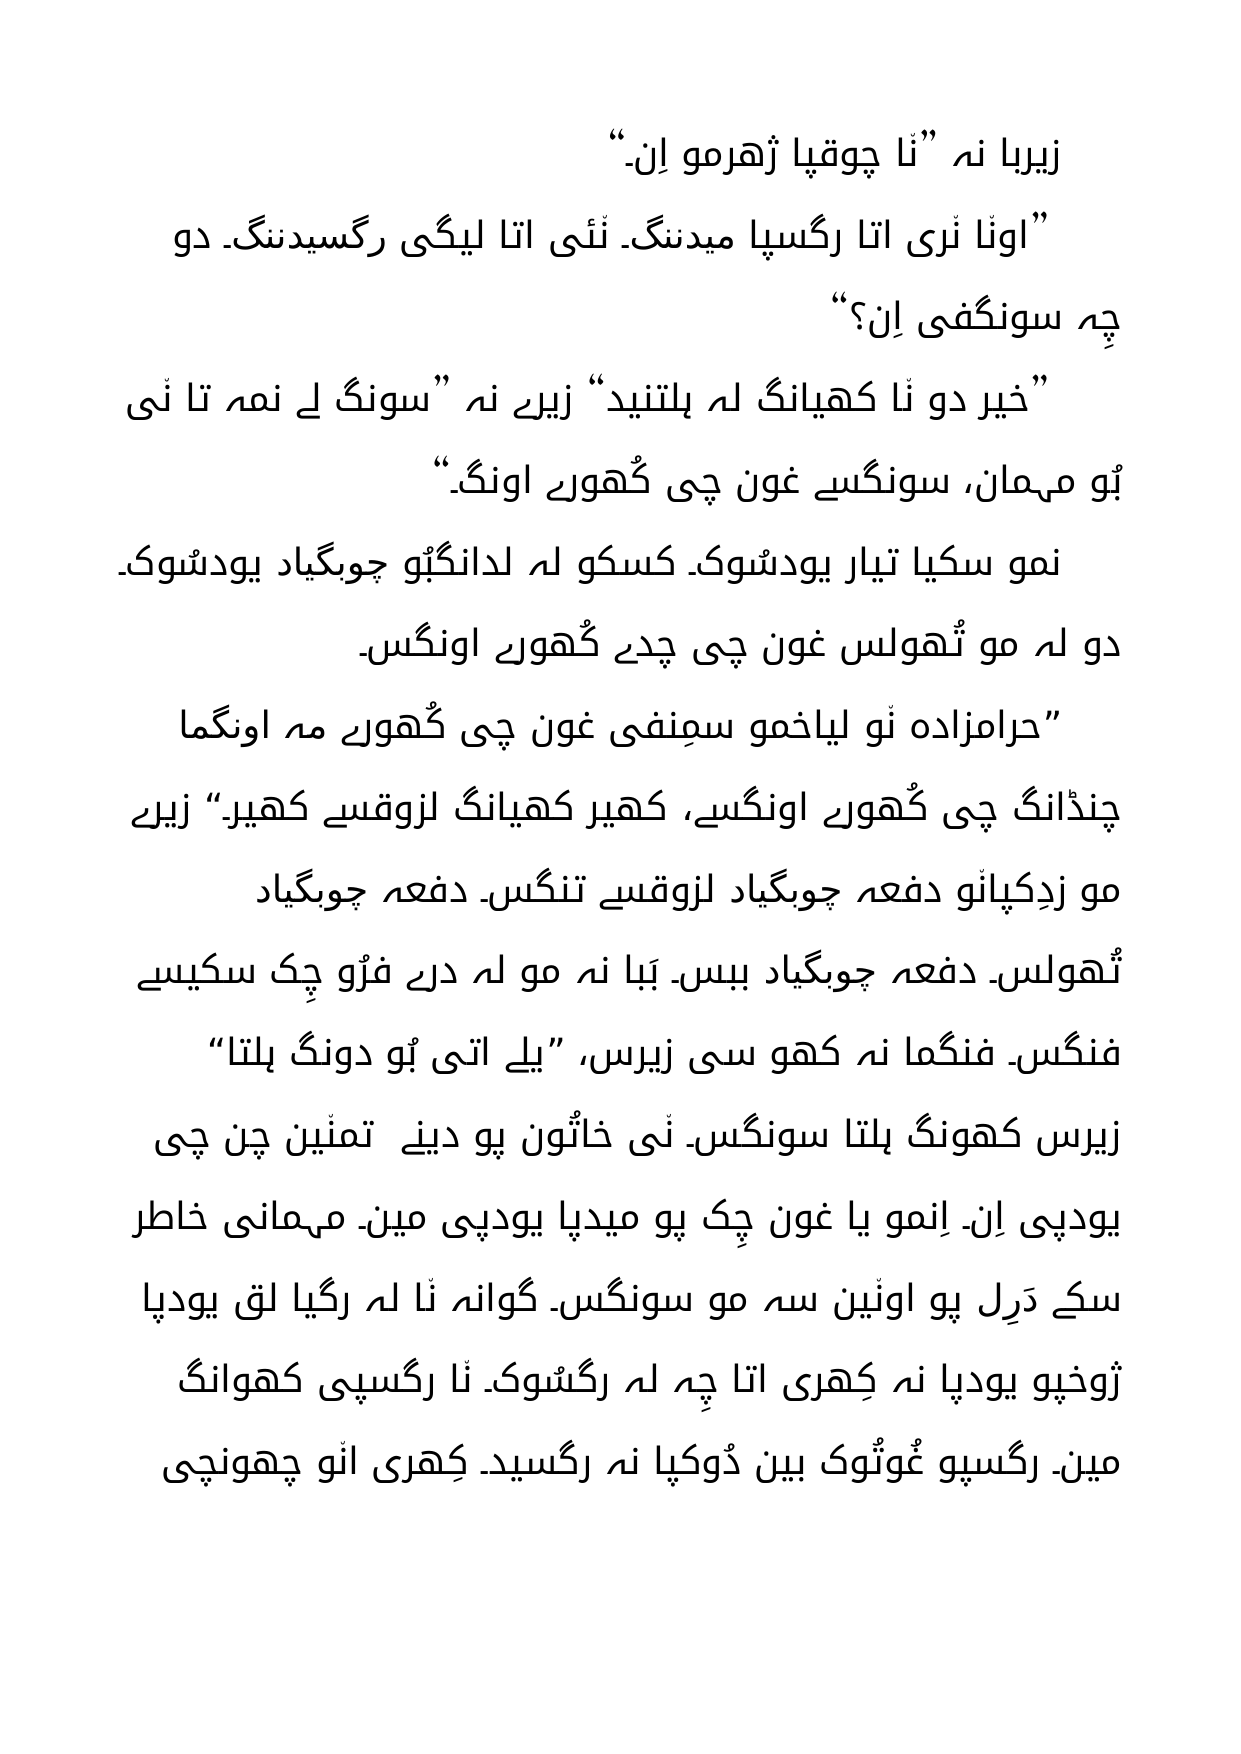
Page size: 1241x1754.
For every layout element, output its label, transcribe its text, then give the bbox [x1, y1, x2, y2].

text زیربا نہ ”ن٘ا چوقپا ژھرمو اِن۔“ [118, 118, 1122, 189]
text ”حرامزادہ ن٘و لیاخمو سمِنفی غون چی کُھورے مہ اونگما چنڈانگ چی کُھورے اونگسے، کھیر کھیانگ لزوقسے کھیر۔“ زیرے مو زدِکپان٘و دفعہ چوبگیاد لزوقسے تنگس۔ دفعہ چوبگیاد تُھولس۔ دفعہ چوبگیاد ببس۔ بَبا نہ مو لہ درے فرُو چِک سکیسے فنگس۔ فنگما نہ کھو سی زیرس، ”یلے اتی بُو دونگ ہلتا“ زیرس کھونگ ہلتا سونگس۔ ن٘ی خاتُون پو دینے تمن٘ین چن چی یودپی اِن۔ اِنمو یا غون چِک پو میدپا یودپی مین۔ مہمانی خاطر سکے دَرِل پو اون٘ین سہ مو سونگس۔ گوانہ ن٘ا لہ رگیا لق یودپا ژوخپو یودپا نہ کِھری اتا چِہ لہ رگسُوک۔ ن٘ا رگسپی کھوانگ مین۔ رگسپو غُوتُوک بین دُوکپا نہ رگسید۔ کِھری ان٘و چھونچی [118, 691, 1122, 1498]
text ”خیر دو ن٘ا کھیانگ لہ ہلتنید“ زیرے نہ ”سونگ لے نمہ تا ن٘ی بُو مہمان، سونگسے غون چی کُھورے اونگ۔“ [118, 363, 1122, 516]
text نمو سکیا تیار یودسُوک۔ کسکو لہ لدانگبُو چوبگیاد یودسُوک۔ دو لہ مو تُھولس غون چی چدے کُھورے اونگس۔ [118, 527, 1122, 680]
text ”اون٘ا ن٘ری اتا رگسپا میدننگ۔ ن٘ئی اتا لیگی رگسیدننگ۔ دو چِہ سونگفی اِن؟“ [118, 200, 1122, 353]
